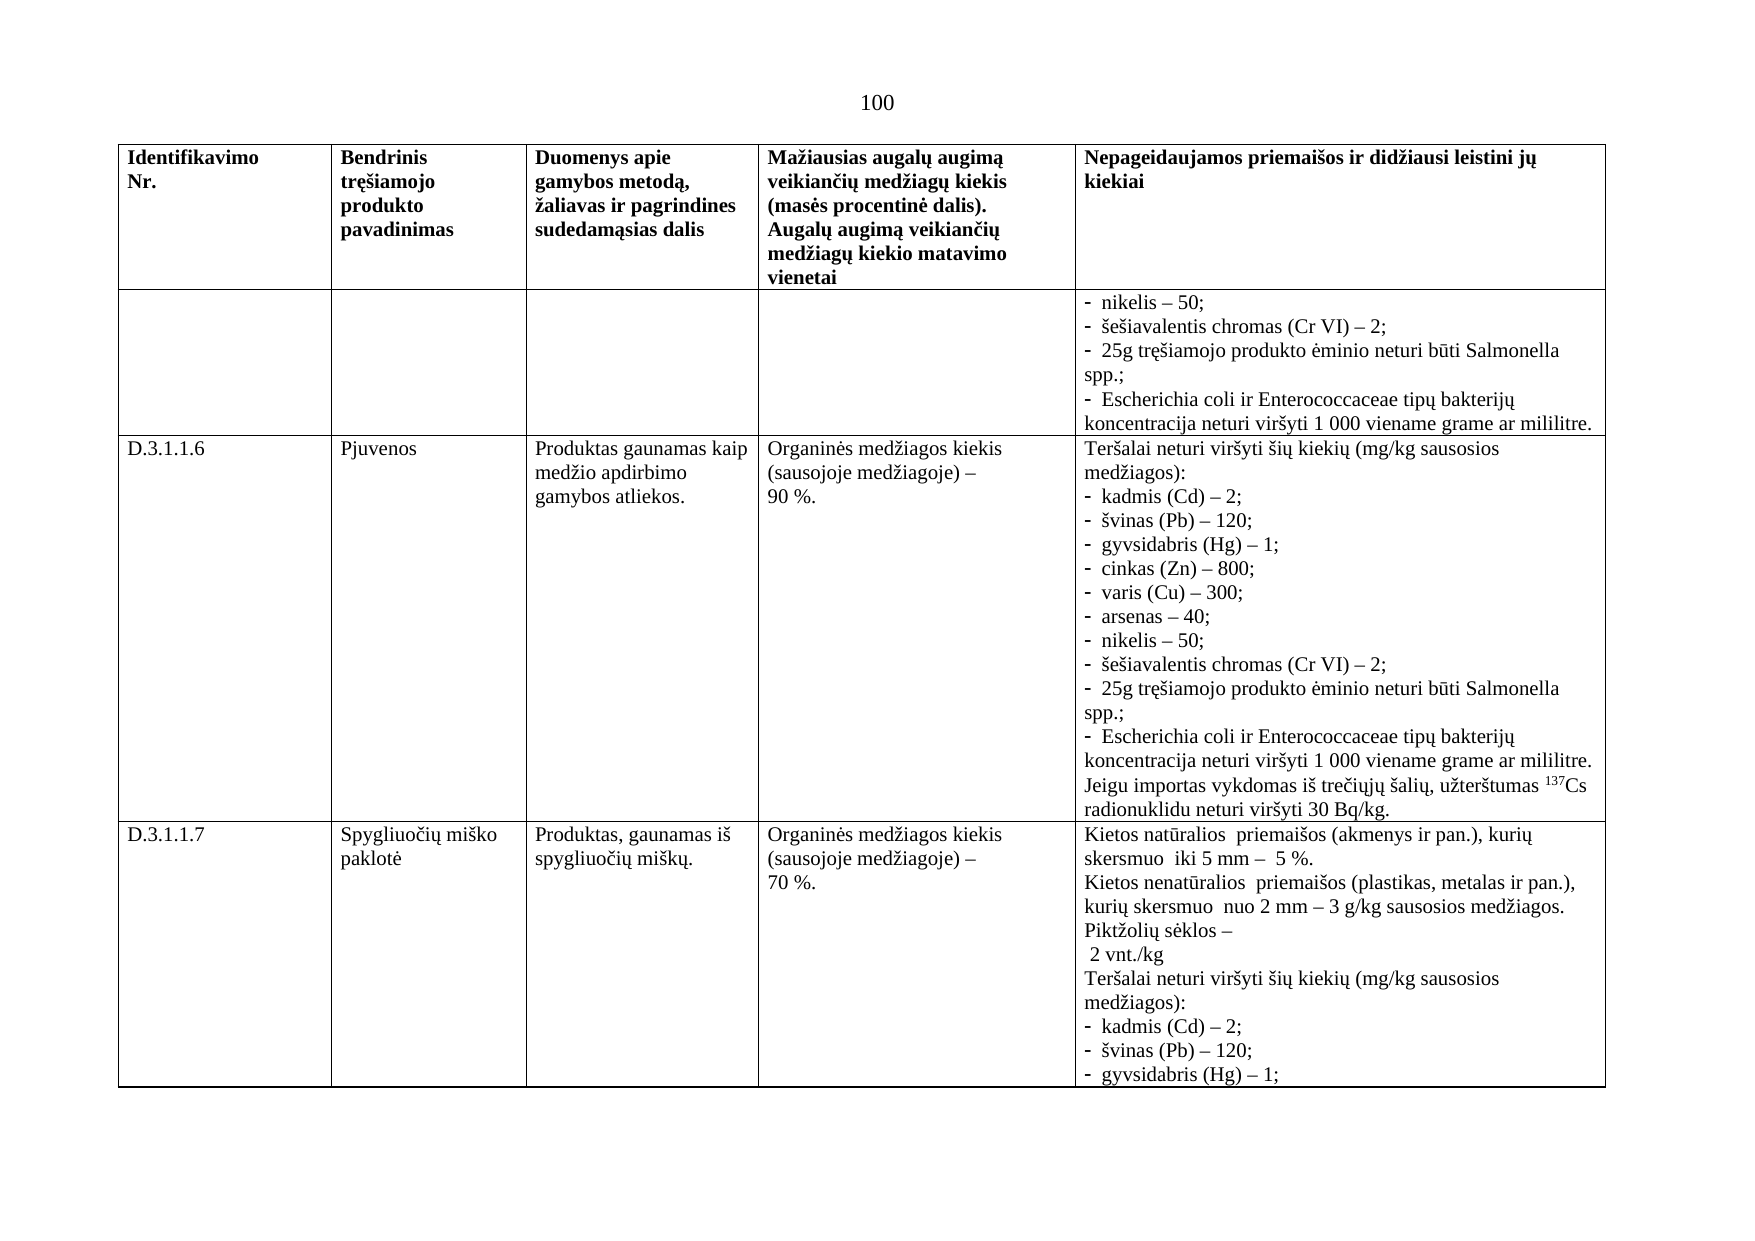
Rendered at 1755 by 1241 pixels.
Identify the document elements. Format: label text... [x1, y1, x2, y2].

table_header Nepageidaujamos priemaišos ir didžiausi leistini jų kiekiai [1076, 145, 1605, 289]
table_header Bendrinis tręšiamojo produkto pavadinimas [332, 145, 526, 289]
table_cell Produktas gaunamas kaip medžio apdirbimo gamybos atliekos. [527, 436, 758, 821]
table_header Duomenys apie gamybos metodą, žaliavas ir pagrindines sudedamąsias dalis [527, 145, 758, 289]
table_cell Kietos natūralios priemaišos (akmenys ir pan.), kurių skersmuo iki 5 mm – 5 %. Kietos nenatūralios priemaišos (plastikas, metalas ir pan.), kurių skersmuo nuo 2 mm – 3 g/kg sausosios medžiagos. Piktžolių sėklos – 2 vnt./kg Teršalai neturi viršyti šių kiekių (mg/kg sausosios medžiagos): kadmis (Cd) – 2; švinas (Pb) – 120; gyvsidabris (Hg) – 1; [1076, 822, 1605, 1086]
table_cell [527, 290, 758, 434]
table_cell Produktas, gaunamas iš spygliuočių miškų. [527, 822, 758, 1086]
table_cell D.3.1.1.7 [119, 822, 331, 1086]
table_cell Pjuvenos [332, 436, 526, 821]
table_cell D.3.1.1.6 [119, 436, 331, 821]
table_cell Organinės medžiagos kiekis (sausojoje medžiagoje) – 90 %. [759, 436, 1075, 821]
table_cell [759, 290, 1075, 434]
table_cell [332, 290, 526, 434]
table_header Mažiausias augalų augimą veikiančių medžiagų kiekis (masės procentinė dalis). Augalų augimą veikiančių medžiagų kiekio matavimo vienetai [759, 145, 1075, 289]
table_cell Teršalai neturi viršyti šių kiekių (mg/kg sausosios medžiagos): kadmis (Cd) – 2; švinas (Pb) – 120; gyvsidabris (Hg) – 1; cinkas (Zn) – 800; varis (Cu) – 300; arsenas – 40; nikelis – 50; šešiavalentis chromas (Cr VI) – 2; 25g tręšiamojo produkto ėminio neturi būti Salmonella spp.; Escherichia coli ir Enterococcaceae tipų bakterijų koncentracija neturi viršyti 1 000 viename grame ar mililitre. Jeigu importas vykdomas iš trečiųjų šalių, užterštumas 137Cs radionuklidu neturi viršyti 30 Bq/kg. [1076, 436, 1605, 821]
table_cell nikelis – 50; šešiavalentis chromas (Cr VI) – 2; 25g tręšiamojo produkto ėminio neturi būti Salmonella spp.; Escherichia coli ir Enterococcaceae tipų bakterijų koncentracija neturi viršyti 1 000 viename grame ar mililitre. [1076, 290, 1605, 434]
table_cell Organinės medžiagos kiekis (sausojoje medžiagoje) – 70 %. [759, 822, 1075, 1086]
table_cell Spygliuočių miško paklotė [332, 822, 526, 1086]
table_header Identifikavimo Nr. [119, 145, 331, 289]
table_cell [119, 290, 331, 434]
